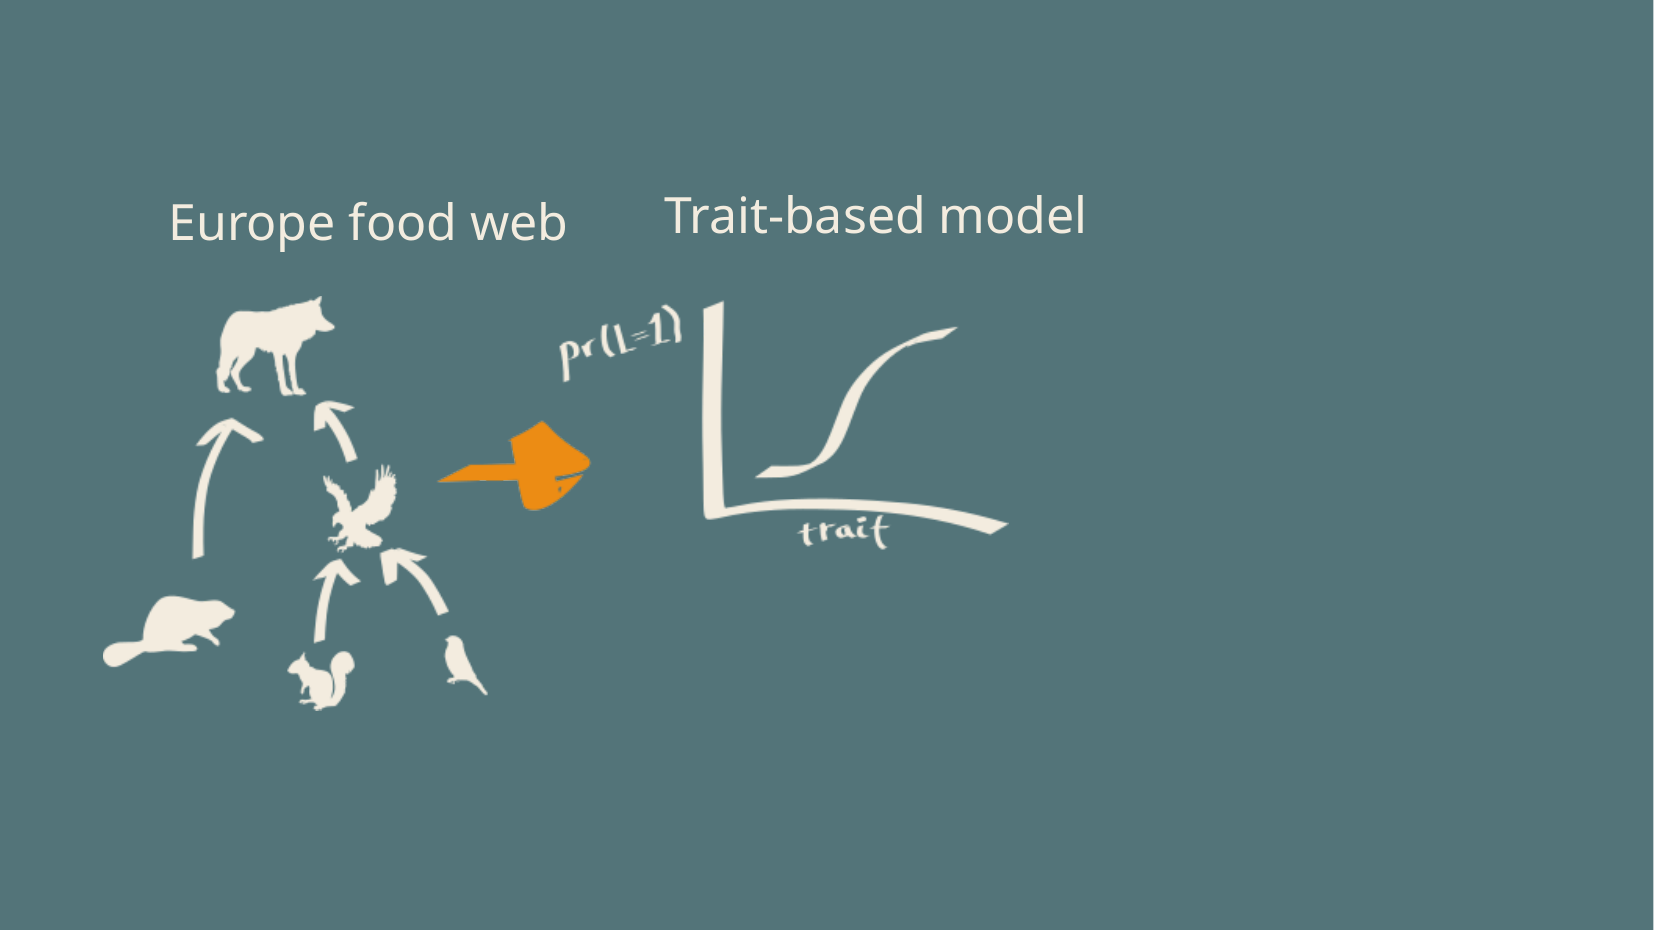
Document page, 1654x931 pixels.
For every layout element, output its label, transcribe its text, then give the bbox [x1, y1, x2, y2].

picture [103, 296, 1009, 711]
text_box Europe food web [153, 179, 558, 260]
text_box Trait-based model [649, 173, 1081, 254]
